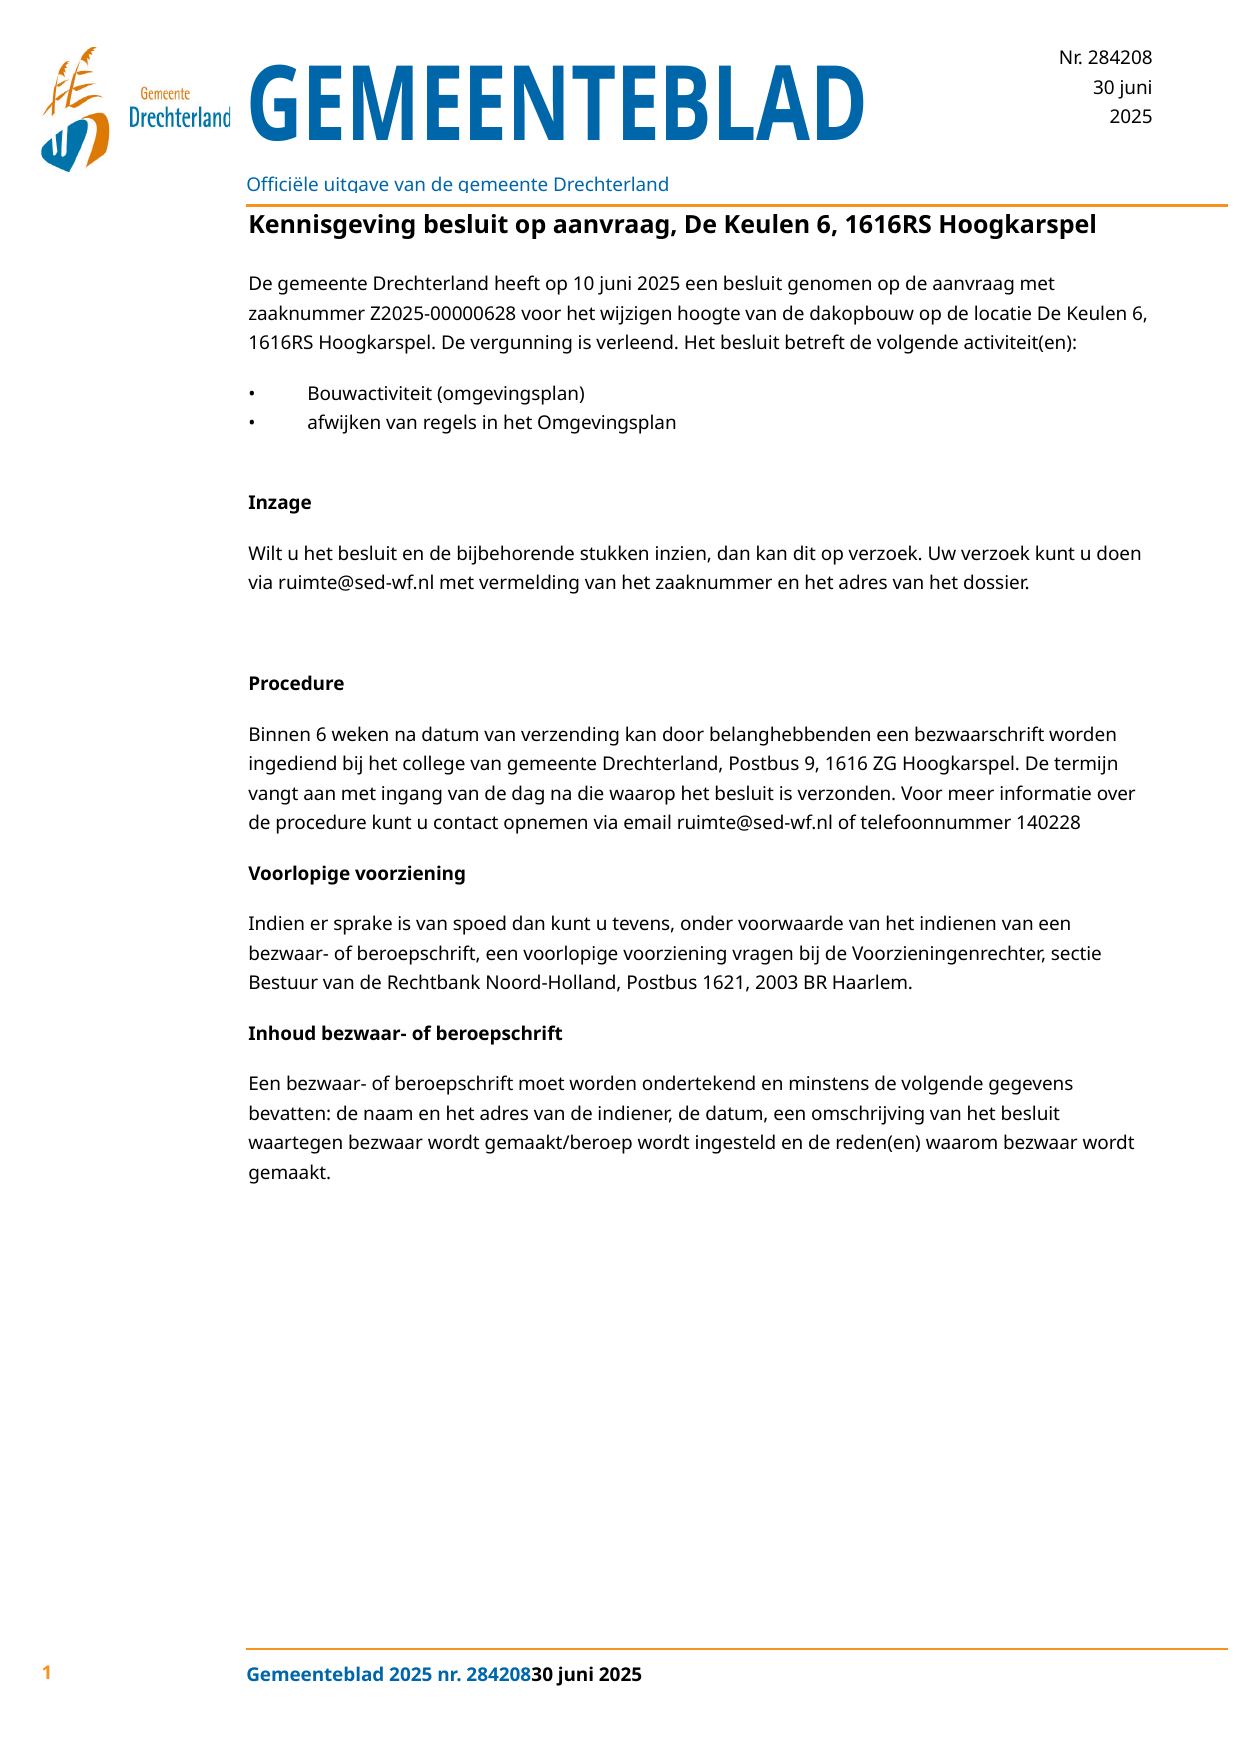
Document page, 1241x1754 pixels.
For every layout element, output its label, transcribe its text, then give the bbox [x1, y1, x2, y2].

picture [41, 158, 64, 172]
text Binnen 6 weken na datum van verzending kan door belanghebbenden een bezwaarschrift worden ingediend bij het college van gemeente Drechterland, Postbus 9, 1616 ZG Hoogkarspel. De termijn vangt aan met ingang van de dag na die waarop het besluit is verzonden. Voor meer informatie over de procedure kunt u contact opnemen via email ruimte@sed-wf.nl of telefoonnummer 140228 [248, 721, 1152, 835]
picture [41, 47, 231, 172]
text Inzage [248, 489, 1152, 515]
text Inhoud bezwaar- of beroepschrift [248, 1020, 1152, 1046]
list afwijken van regels in het Omgevingsplan [248, 409, 1152, 435]
text De gemeente Drechterland heeft op 10 juni 2025 een besluit genomen op de aanvraag met zaaknummer Z2025-00000628 voor het wijzigen hoogte van de dakopbouw op de locatie De Keulen 6, 1616RS Hoogkarspel. De vergunning is verleend. Het besluit betreft de volgende activiteit(en): [248, 270, 1152, 355]
text Procedure [248, 670, 1152, 696]
text Voorlopige voorziening [248, 860, 1152, 886]
text Kennisgeving besluit op aanvraag, De Keulen 6, 1616RS Hoogkarspel [248, 207, 1152, 241]
text Een bezwaar- of beroepschrift moet worden ondertekend en minstens de volgende gegevens bevatten: de naam en het adres van de indiener, de datum, een omschrijving van het besluit waartegen bezwaar wordt gemaakt/beroep wordt ingesteld en de reden(en) waarom bezwaar wordt gemaakt. [248, 1070, 1152, 1185]
text Indien er sprake is van spoed dan kunt u tevens, onder voorwaarde van het indienen van een bezwaar- of beroepschrift, een voorlopige voorziening vragen bij de Voorzieningenrechter, sectie Bestuur van de Rechtbank Noord-Holland, Postbus 1621, 2003 BR Haarlem. [248, 910, 1152, 995]
picture [226, 115, 231, 124]
list Bouwactiviteit (omgevingsplan) [248, 380, 1152, 406]
text Wilt u het besluit en de bijbehorende stukken inzien, dan kan dit op verzoek. Uw verzoek kunt u doen via ruimte@sed-wf.nl met vermelding van het zaaknummer en het adres van het dossier. [248, 540, 1152, 595]
